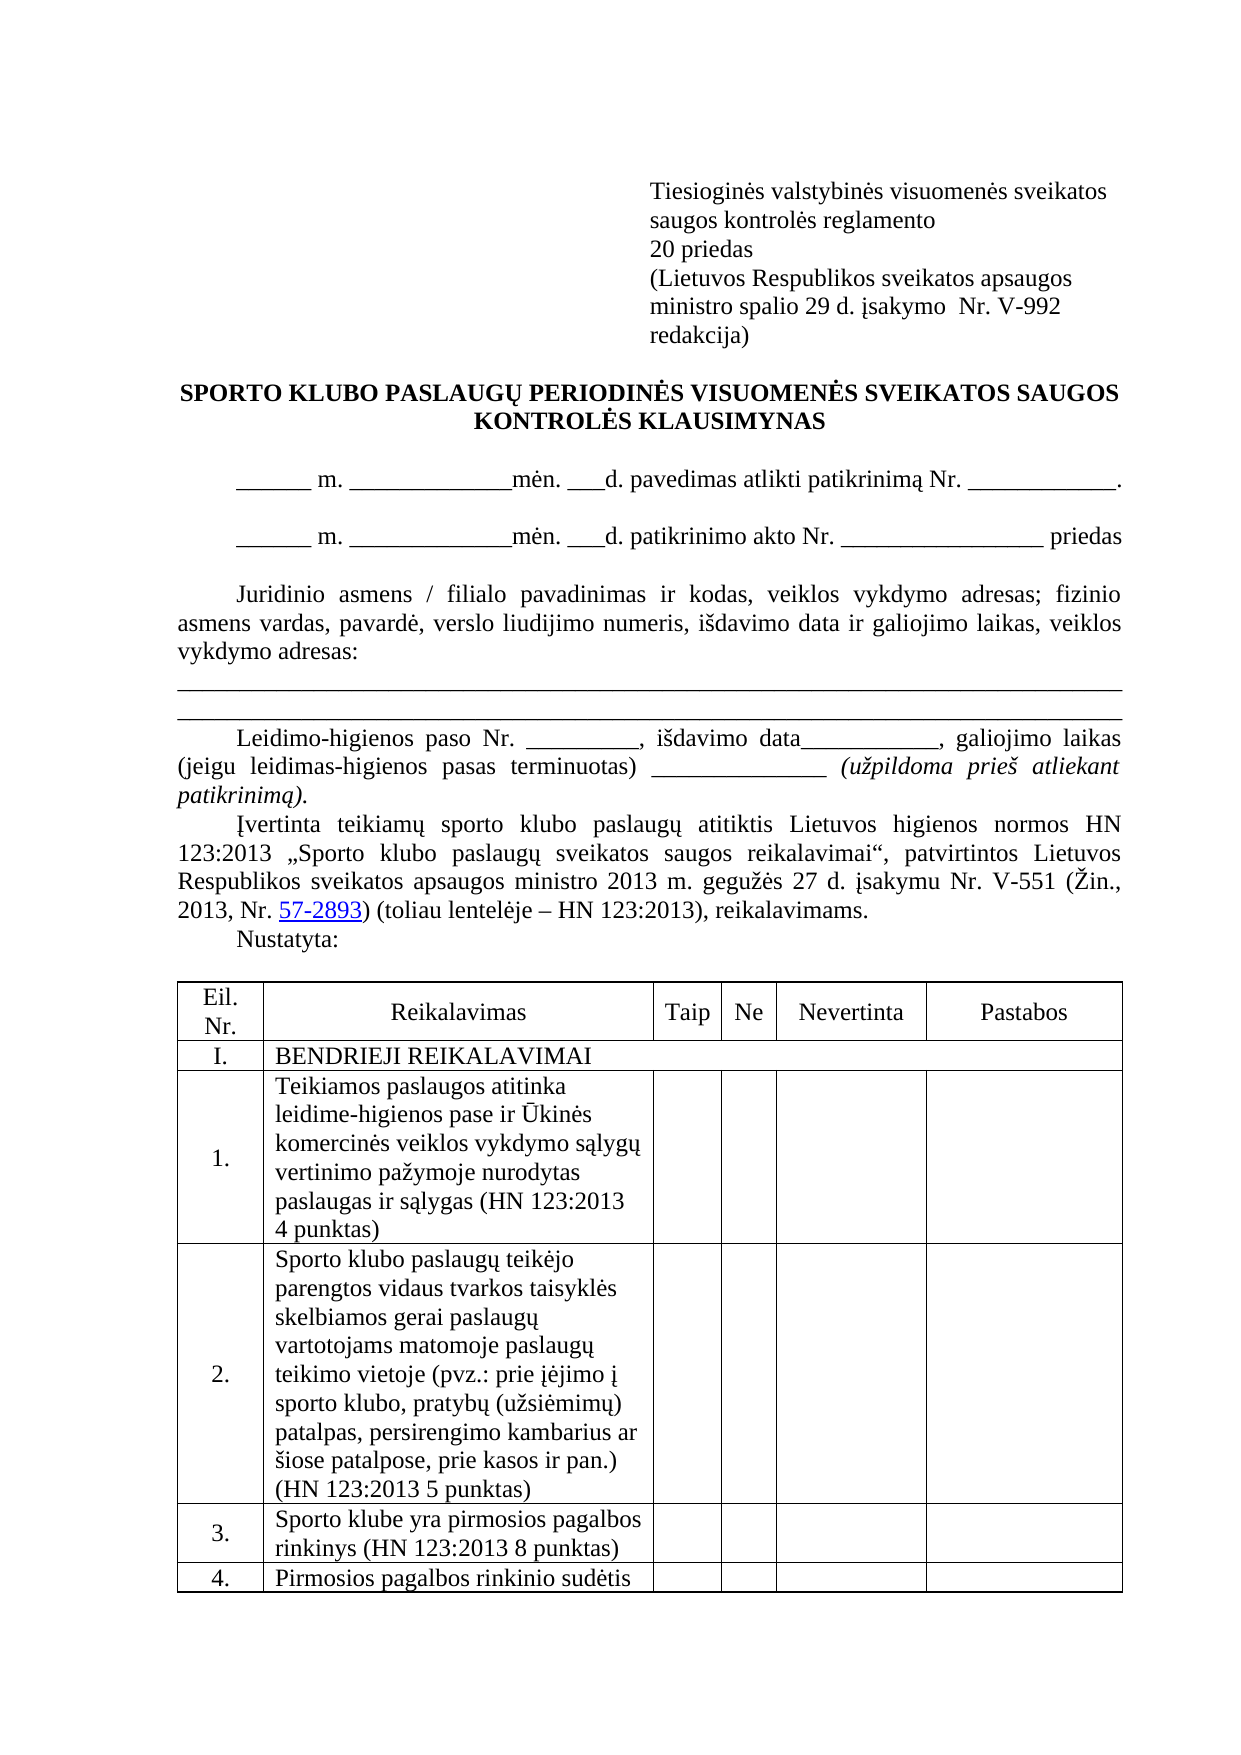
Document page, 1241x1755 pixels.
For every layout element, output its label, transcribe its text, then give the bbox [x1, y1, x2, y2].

table_cell [722, 1071, 776, 1243]
table_cell [927, 1563, 1122, 1591]
table_cell Teikiamos paslaugos atitinka leidime-higienos pase ir Ūkinės komercinės veiklos vykdymo sąlygų vertinimo pažymoje nurodytas paslaugas ir sąlygas (HN 123:2013 4 punktas) [264, 1071, 653, 1243]
table_header Taip [654, 983, 721, 1040]
table_cell [722, 1041, 776, 1070]
table_cell Pirmosios pagalbos rinkinio sudėtis [264, 1563, 653, 1591]
table_cell [722, 1244, 776, 1503]
table_cell [722, 1563, 776, 1591]
table_cell 3. [178, 1504, 263, 1562]
text Juridinio asmens / filialo pavadinimas ir kodas, veiklos vykdymo adresas; fizinio asmens vardas, pavardė, verslo liudijimo numeris, išdavimo data ir galiojimo laikas, veiklos vykdymo adresas: [177, 579, 1122, 665]
table_cell 1. [178, 1071, 263, 1243]
table_cell 2. [178, 1244, 263, 1503]
table_cell [777, 1563, 926, 1591]
table_cell [654, 1563, 721, 1591]
text SPORTO KLUBO PASLAUGŲ PERIODINĖS VISUOMENĖS SVEIKATOS SAUGOS KONTROLĖS KLAUSIMYNAS [177, 378, 1122, 435]
text ______ m. _____________mėn. ___d. pavedimas atlikti patikrinimą Nr. . [177, 464, 1122, 493]
table_cell [654, 1244, 721, 1503]
table_cell [654, 1504, 721, 1562]
table_cell BENDRIEJI REIKALAVIMAI [264, 1041, 653, 1070]
table_header Reikalavimas [264, 983, 653, 1040]
table_cell I. [178, 1041, 263, 1070]
table_cell 4. [178, 1563, 263, 1591]
table_cell Sporto klube yra pirmosios pagalbos rinkinys (HN 123:2013 8 punktas) [264, 1504, 653, 1562]
text Tiesioginės valstybinės visuomenės sveikatos saugos kontrolės reglamento [649, 176, 1122, 234]
table_cell [776, 1041, 926, 1070]
table_header Eil. Nr. [178, 983, 263, 1040]
text Nustatyta: [177, 924, 1122, 953]
table_header Nevertinta [777, 983, 926, 1040]
table_cell [927, 1071, 1122, 1243]
text _ [177, 665, 1122, 690]
table_cell [777, 1071, 926, 1243]
text Įvertinta teikiamų sporto klubo paslaugų atitiktis Lietuvos higienos normos HN 123:2013 „Sporto klubo paslaugų sveikatos saugos reikalavimai“, patvirtintos Lietuvos Respublikos sveikatos apsaugos ministro 2013 m. gegužės 27 d. įsakymu Nr. V-551 (Žin., 2013, Nr. 57-2893) (toliau lentelėje – HN 123:2013), reikalavimams. [177, 809, 1122, 924]
text redakcija) [649, 320, 1122, 349]
text ______ m. _____________mėn. ___d. patikrinimo akto Nr. priedas [177, 521, 1122, 550]
text (Lietuvos Respublikos sveikatos apsaugos ministro spalio 29 d. įsakymo Nr. V-992 [649, 263, 1122, 320]
table_cell Sporto klubo paslaugų teikėjo parengtos vidaus tvarkos taisyklės skelbiamos gerai paslaugų vartotojams matomoje paslaugų teikimo vietoje (pvz.: prie įėjimo į sporto klubo, pratybų (užsiėmimų) patalpas, persirengimo kambarius ar šiose patalpose, prie kasos ir pan.) (HN 123:2013 5 punktas) [264, 1244, 653, 1503]
table_cell [927, 1504, 1122, 1562]
table_cell [926, 1041, 1122, 1070]
table_cell [722, 1504, 776, 1562]
text _ [177, 694, 1122, 719]
table_cell [777, 1244, 926, 1503]
table_header Ne [722, 983, 776, 1040]
table_header Pastabos [927, 983, 1122, 1040]
text 20 priedas [649, 234, 1122, 263]
text Leidimo-higienos paso Nr. _________, išdavimo data___________, galiojimo laikas (jeigu leidimas-higienos pasas terminuotas) ______________ (užpildoma prieš atliekant patikrinimą). [177, 723, 1122, 809]
table_cell [927, 1244, 1122, 1503]
table_cell [777, 1504, 926, 1562]
table_cell [653, 1041, 722, 1070]
table_cell [654, 1071, 721, 1243]
